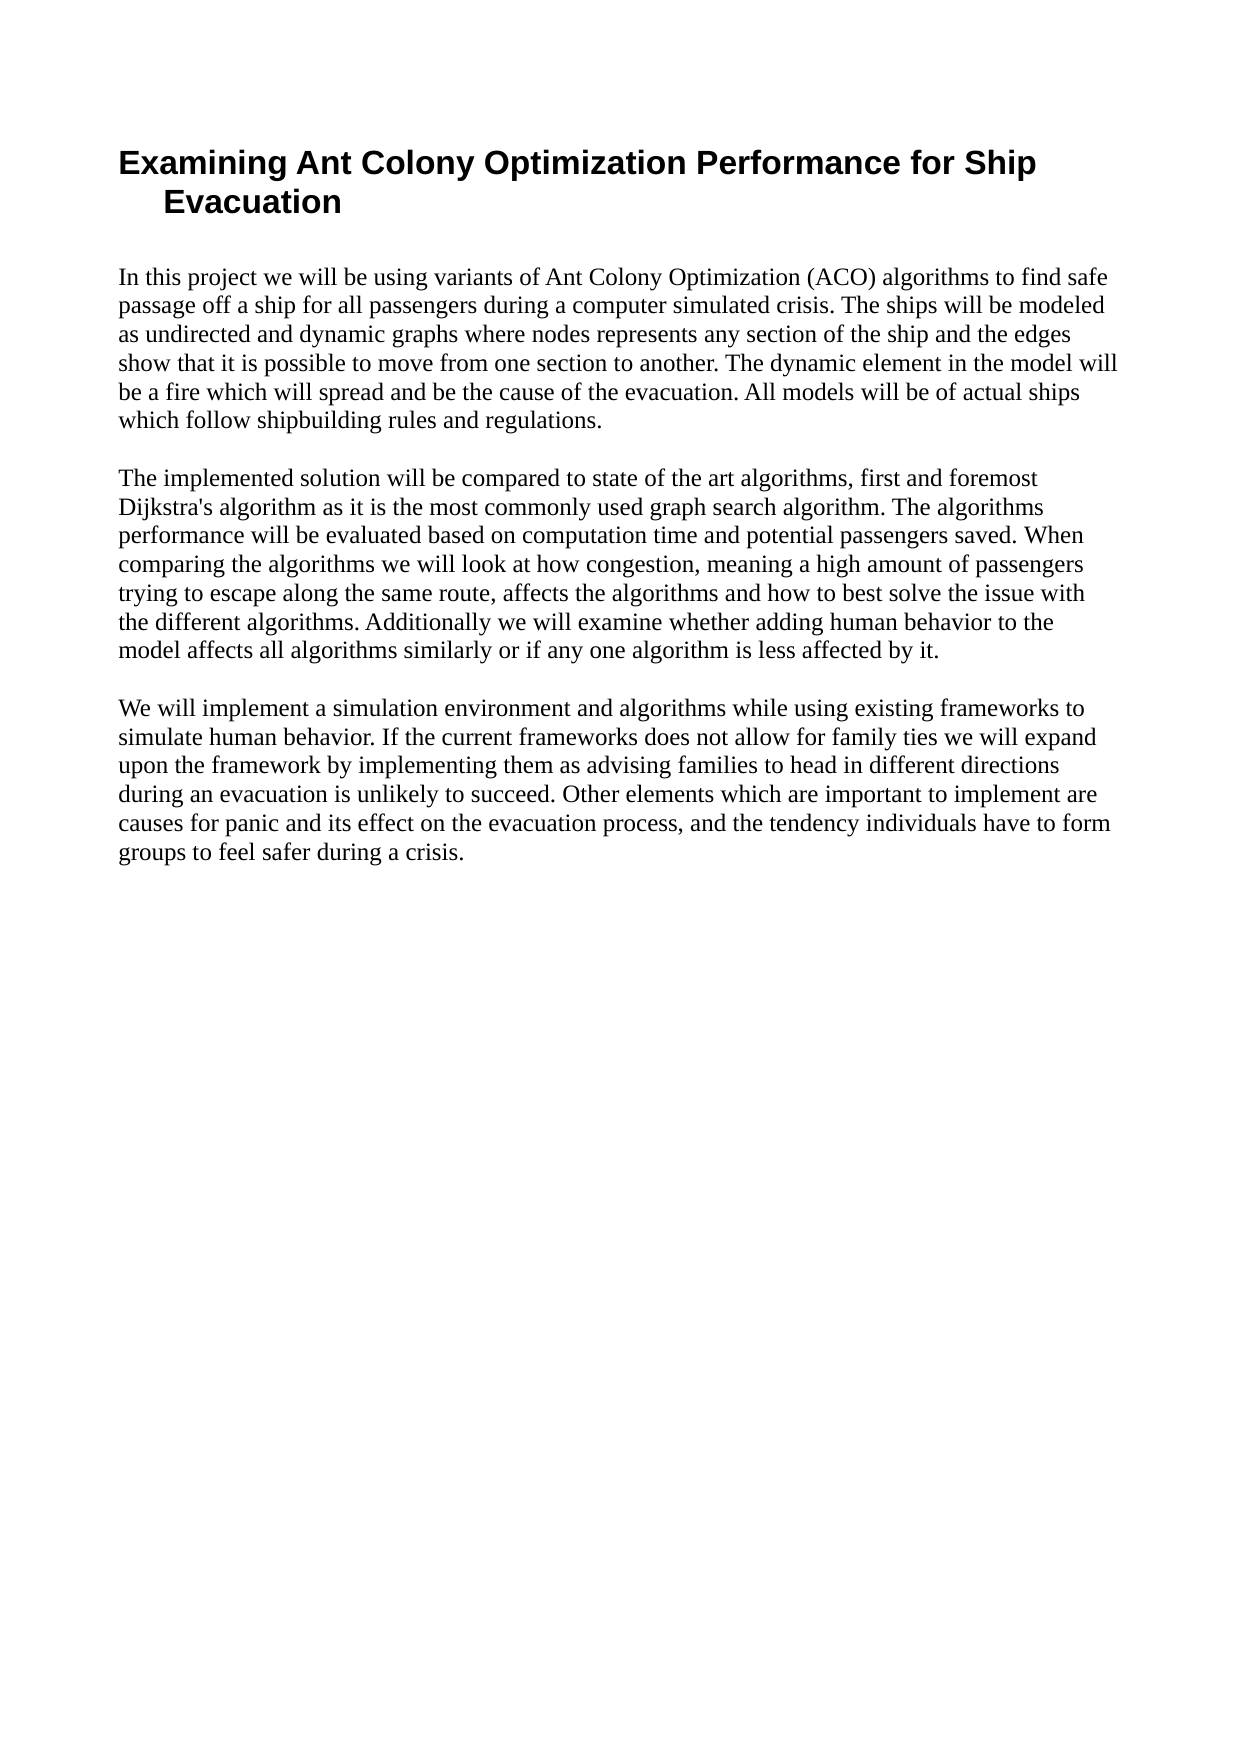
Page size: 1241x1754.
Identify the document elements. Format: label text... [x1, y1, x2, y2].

subtitle Examining Ant Colony Optimization Performance for Ship Evacuation [118, 143, 1122, 220]
text We will implement a simulation environment and algorithms while using existing frameworks to simulate human behavior. If the current frameworks does not allow for family ties we will expand upon the framework by implementing them as advising families to head in different directions during an evacuation is unlikely to succeed. Other elements which are important to implement are causes for panic and its effect on the evacuation process, and the tendency individuals have to form groups to feel safer during a crisis. [118, 693, 1122, 865]
text The implemented solution will be compared to state of the art algorithms, first and foremost Dijkstra's algorithm as it is the most commonly used graph search algorithm. The algorithms performance will be evaluated based on computation time and potential passengers saved. When comparing the algorithms we will look at how congestion, meaning a high amount of passengers trying to escape along the same route, affects the algorithms and how to best solve the issue with the different algorithms. Additionally we will examine whether adding human behavior to the model affects all algorithms similarly or if any one algorithm is less affected by it. [118, 463, 1122, 664]
text In this project we will be using variants of Ant Colony Optimization (ACO) algorithms to find safe passage off a ship for all passengers during a computer simulated crisis. The ships will be modeled as undirected and dynamic graphs where nodes represents any section of the ship and the edges show that it is possible to move from one section to another. The dynamic element in the model will be a fire which will spread and be the cause of the evacuation. All models will be of actual ships which follow shipbuilding rules and regulations. [118, 262, 1122, 434]
